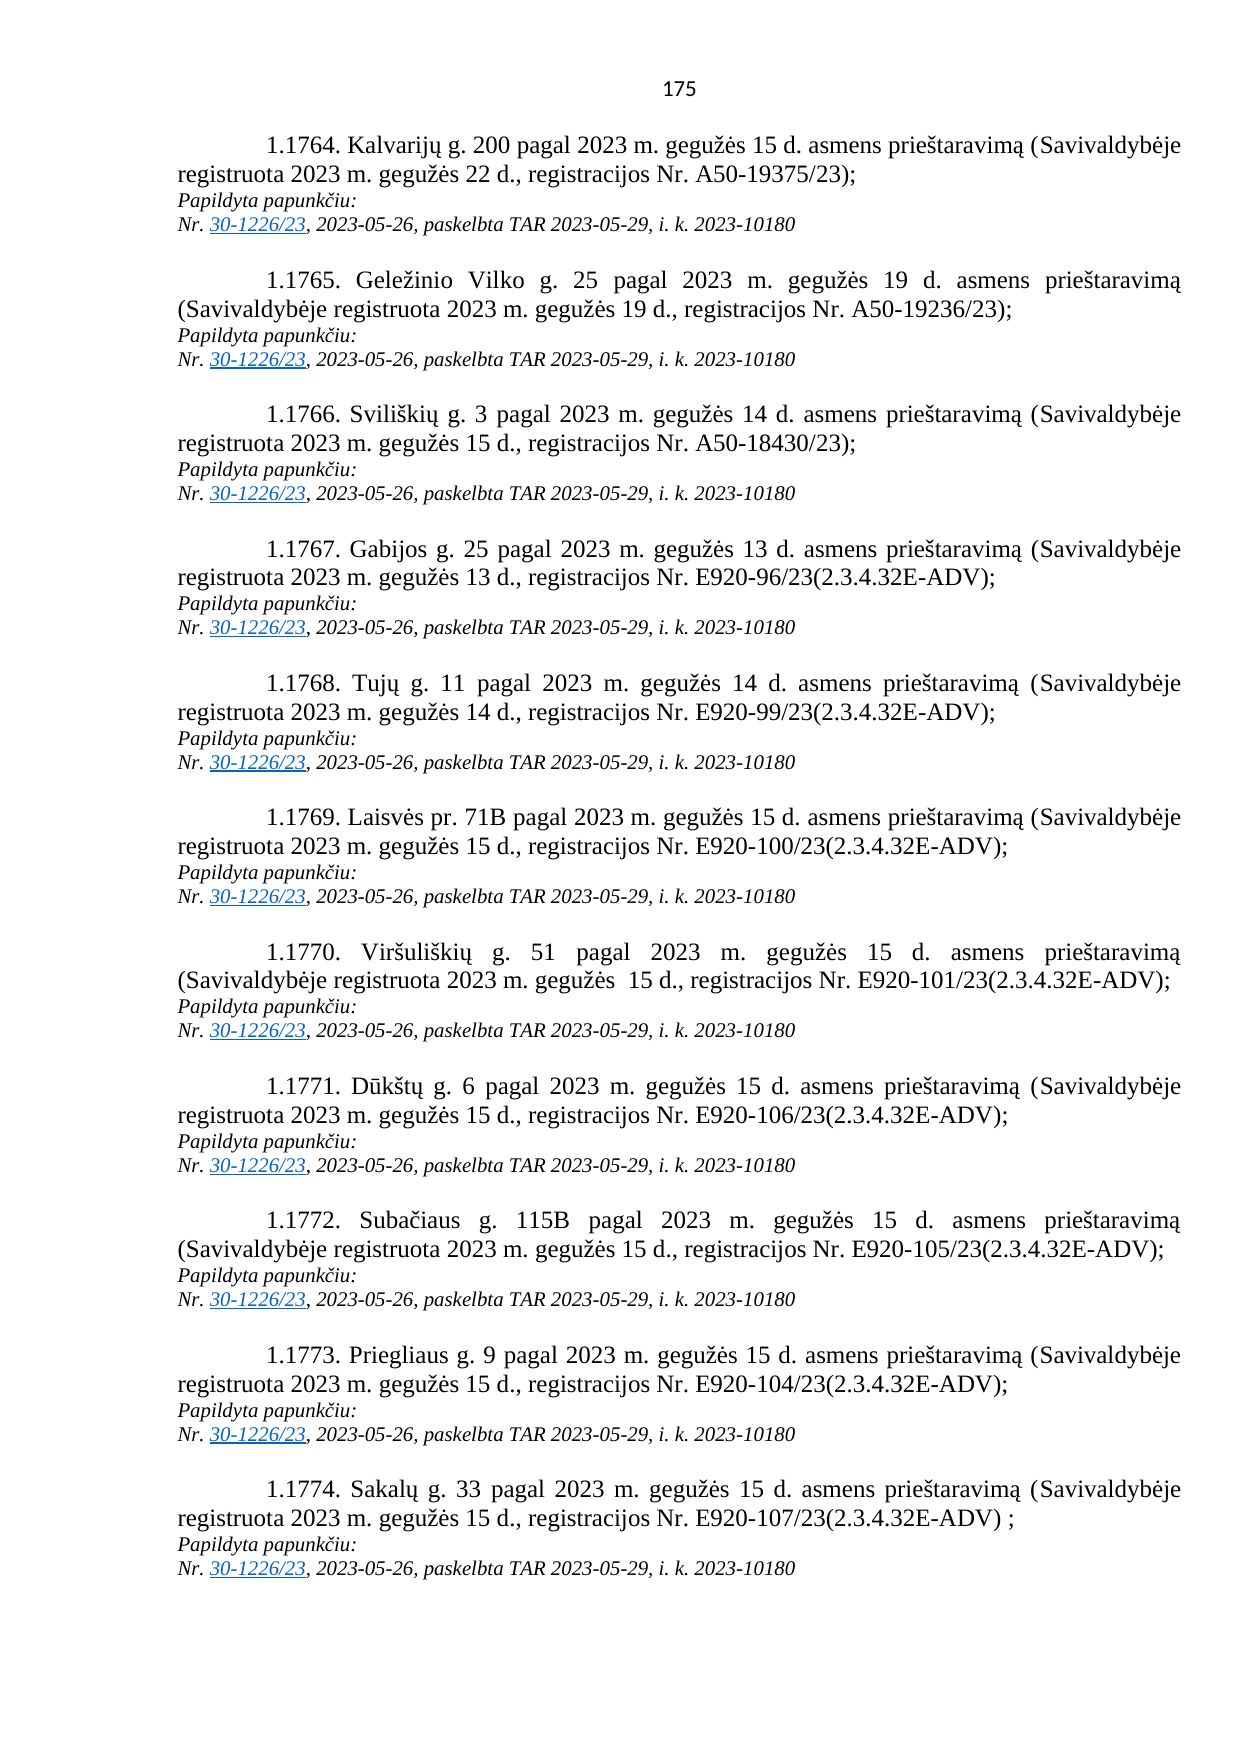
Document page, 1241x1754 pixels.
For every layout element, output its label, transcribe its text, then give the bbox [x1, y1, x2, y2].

text Papildyta papunkčiu: [177, 1129, 1181, 1153]
text Papildyta papunkčiu: [177, 994, 1181, 1018]
text 1.1767. Gabijos g. 25 pagal 2023 m. gegužės 13 d. asmens prieštaravimą (Savivaldybėje registruota 2023 m. gegužės 13 d., registracijos Nr. E920-96/23(2.3.4.32E-ADV); [177, 534, 1181, 591]
text 1.1768. Tujų g. 11 pagal 2023 m. gegužės 14 d. asmens prieštaravimą (Savivaldybėje registruota 2023 m. gegužės 14 d., registracijos Nr. E920-99/23(2.3.4.32E-ADV); [177, 668, 1181, 726]
text Nr. 30-1226/23, 2023-05-26, paskelbta TAR 2023-05-29, i. k. 2023-10180 [177, 1422, 1181, 1446]
text Papildyta papunkčiu: [177, 322, 1181, 347]
text 1.1772. Subačiaus g. 115B pagal 2023 m. gegužės 15 d. asmens prieštaravimą (Savivaldybėje registruota 2023 m. gegužės 15 d., registracijos Nr. E920-105/23(2.3.4.32E-ADV); [177, 1206, 1181, 1263]
text Papildyta papunkčiu: [177, 188, 1181, 212]
text Papildyta papunkčiu: [177, 457, 1181, 481]
text 1.1774. Sakalų g. 33 pagal 2023 m. gegužės 15 d. asmens prieštaravimą (Savivaldybėje registruota 2023 m. gegužės 15 d., registracijos Nr. E920-107/23(2.3.4.32E-ADV) ; [177, 1474, 1181, 1532]
text Nr. 30-1226/23, 2023-05-26, paskelbta TAR 2023-05-29, i. k. 2023-10180 [177, 1018, 1181, 1042]
text Papildyta papunkčiu: [177, 1397, 1181, 1422]
text Papildyta papunkčiu: [177, 591, 1181, 615]
text Nr. 30-1226/23, 2023-05-26, paskelbta TAR 2023-05-29, i. k. 2023-10180 [177, 1556, 1181, 1580]
text 1.1765. Geležinio Vilko g. 25 pagal 2023 m. gegužės 19 d. asmens prieštaravimą (Savivaldybėje registruota 2023 m. gegužės 19 d., registracijos Nr. A50-19236/23); [177, 265, 1181, 322]
text Nr. 30-1226/23, 2023-05-26, paskelbta TAR 2023-05-29, i. k. 2023-10180 [177, 481, 1181, 505]
text 1.1773. Priegliaus g. 9 pagal 2023 m. gegužės 15 d. asmens prieštaravimą (Savivaldybėje registruota 2023 m. gegužės 15 d., registracijos Nr. E920-104/23(2.3.4.32E-ADV); [177, 1340, 1181, 1397]
text Papildyta papunkčiu: [177, 726, 1181, 750]
text 1.1764. Kalvarijų g. 200 pagal 2023 m. gegužės 15 d. asmens prieštaravimą (Savivaldybėje registruota 2023 m. gegužės 22 d., registracijos Nr. A50-19375/23); [177, 131, 1181, 188]
text Nr. 30-1226/23, 2023-05-26, paskelbta TAR 2023-05-29, i. k. 2023-10180 [177, 615, 1181, 639]
text Nr. 30-1226/23, 2023-05-26, paskelbta TAR 2023-05-29, i. k. 2023-10180 [177, 212, 1181, 236]
text 1.1769. Laisvės pr. 71B pagal 2023 m. gegužės 15 d. asmens prieštaravimą (Savivaldybėje registruota 2023 m. gegužės 15 d., registracijos Nr. E920-100/23(2.3.4.32E-ADV); [177, 802, 1181, 860]
text Nr. 30-1226/23, 2023-05-26, paskelbta TAR 2023-05-29, i. k. 2023-10180 [177, 884, 1181, 908]
text Nr. 30-1226/23, 2023-05-26, paskelbta TAR 2023-05-29, i. k. 2023-10180 [177, 347, 1181, 371]
text Papildyta papunkčiu: [177, 860, 1181, 884]
text Nr. 30-1226/23, 2023-05-26, paskelbta TAR 2023-05-29, i. k. 2023-10180 [177, 1153, 1181, 1177]
text 1.1771. Dūkštų g. 6 pagal 2023 m. gegužės 15 d. asmens prieštaravimą (Savivaldybėje registruota 2023 m. gegužės 15 d., registracijos Nr. E920-106/23(2.3.4.32E-ADV); [177, 1071, 1181, 1129]
text Papildyta papunkčiu: [177, 1532, 1181, 1556]
text Papildyta papunkčiu: [177, 1263, 1181, 1287]
text 1.1766. Sviliškių g. 3 pagal 2023 m. gegužės 14 d. asmens prieštaravimą (Savivaldybėje registruota 2023 m. gegužės 15 d., registracijos Nr. A50-18430/23); [177, 399, 1181, 457]
text Nr. 30-1226/23, 2023-05-26, paskelbta TAR 2023-05-29, i. k. 2023-10180 [177, 1287, 1181, 1311]
text 1.1770. Viršuliškių g. 51 pagal 2023 m. gegužės 15 d. asmens prieštaravimą (Savivaldybėje registruota 2023 m. gegužės 15 d., registracijos Nr. E920-101/23(2.3.4.32E-ADV); [177, 937, 1181, 994]
text Nr. 30-1226/23, 2023-05-26, paskelbta TAR 2023-05-29, i. k. 2023-10180 [177, 750, 1181, 774]
